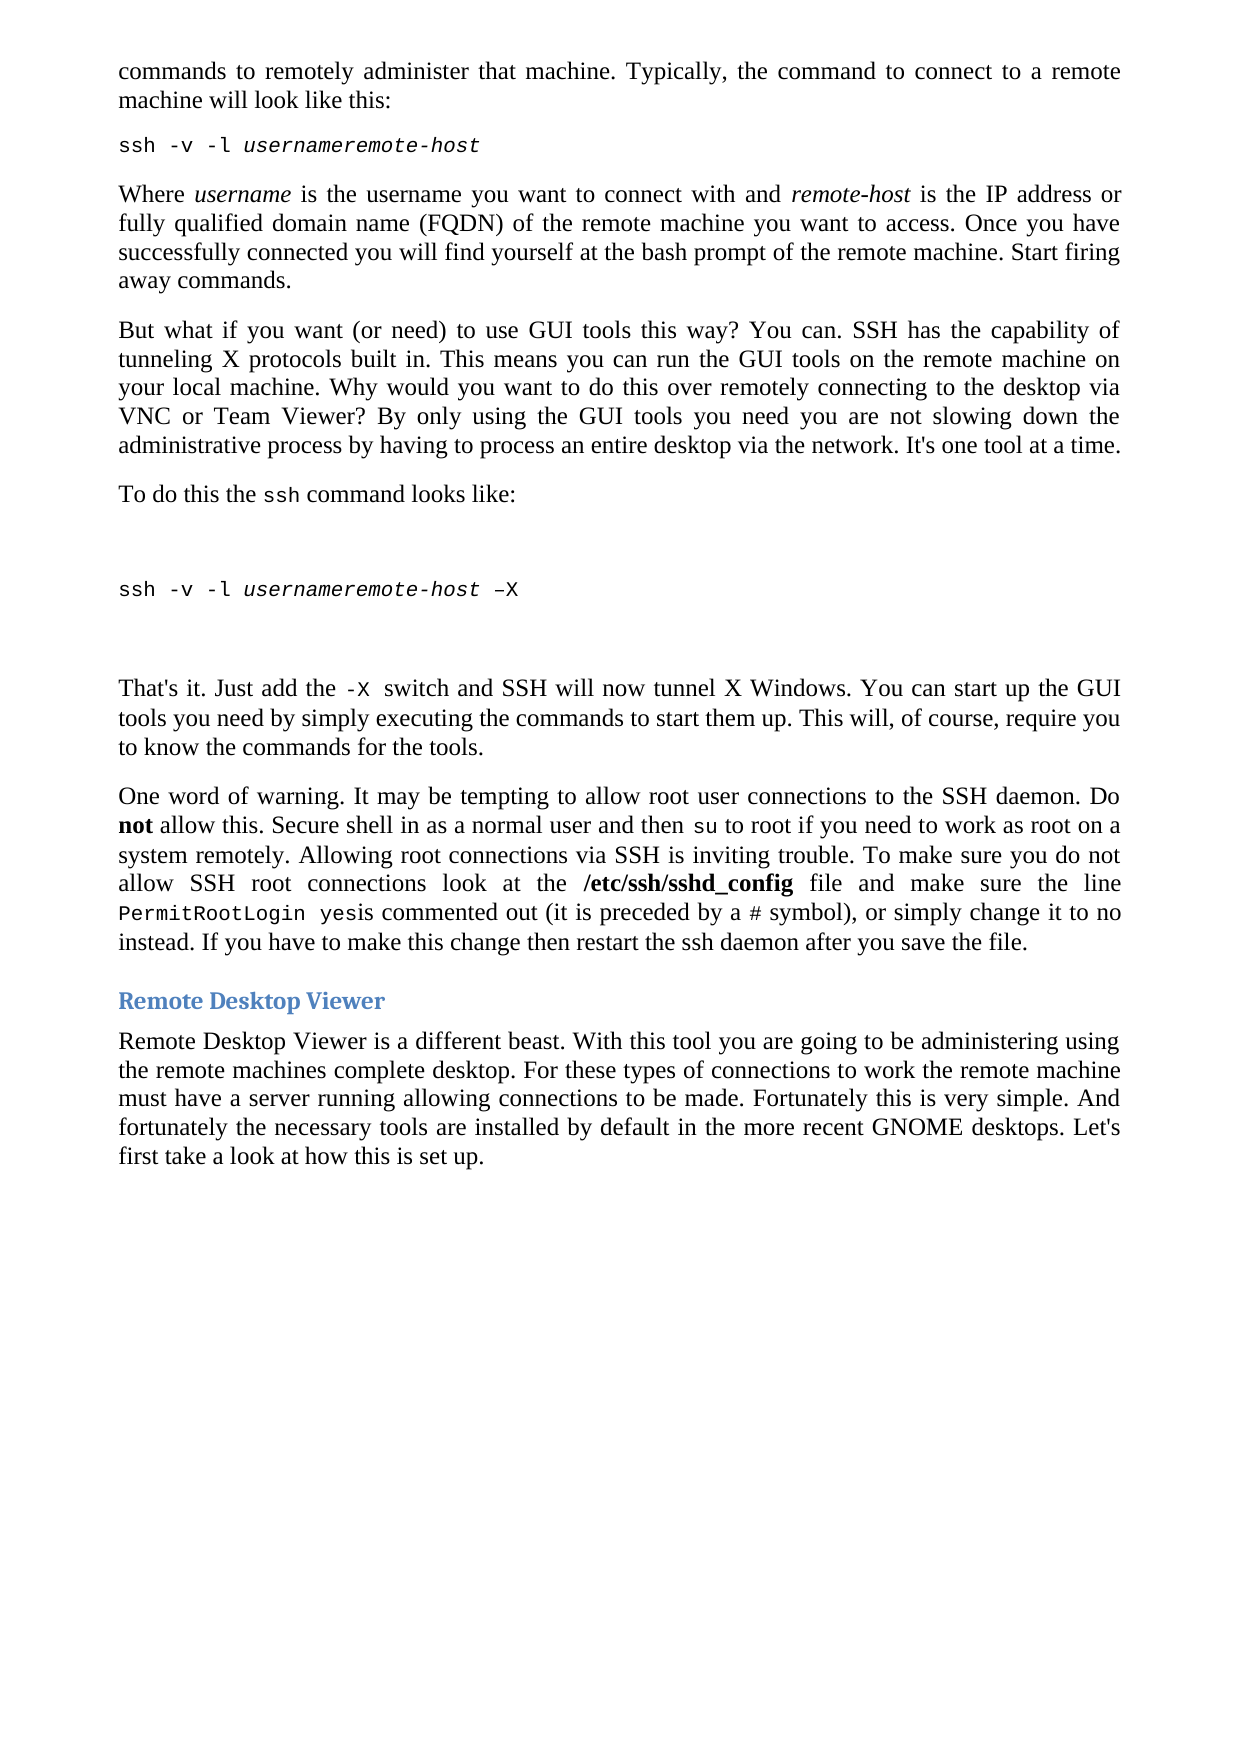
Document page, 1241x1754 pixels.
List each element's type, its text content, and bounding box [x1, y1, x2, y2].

text ssh -v -l usernameremote-host [118, 134, 1122, 158]
text But what if you want (or need) to use GUI tools this way? You can. SSH has the capability of tunneling X protocols built in. This means you can run the GUI tools on the remote machine on your local machine. Why would you want to do this over remotely connecting to the desktop via VNC or Team Viewer? By only using the GUI tools you need you are not slowing down the administrative process by having to process an entire desktop via the network. It's one tool at a time. [118, 315, 1122, 459]
text To do this the ssh command looks like: [118, 479, 1122, 509]
text ssh -v -l usernameremote-host –X [118, 579, 1122, 603]
text commands to remotely administer that machine. Typically, the command to connect to a remote machine will look like this: [118, 56, 1122, 114]
text That's it. Just add the -X switch and SSH will now tunnel X Windows. You can start up the GUI tools you need by simply executing the commands to start them up. This will, of course, require you to know the commands for the tools. [118, 673, 1122, 761]
text One word of warning. It may be tempting to allow root user connections to the SSH daemon. Do not allow this. Secure shell in as a normal user and then su to root if you need to work as root on a system remotely. Allowing root connections via SSH is inviting trouble. To make sure you do not allow SSH root connections look at the /etc/ssh/sshd_config file and make sure the line PermitRootLogin yesis commented out (it is preceded by a # symbol), or simply change it to no instead. If you have to make this change then restart the ssh daemon after you save the file. [118, 781, 1122, 956]
text Remote Desktop Viewer is a different beast. With this tool you are going to be administering using the remote machines complete desktop. For these types of connections to work the remote machine must have a server running allowing connections to be made. Fortunately this is very simple. And fortunately the necessary tools are installed by default in the more recent GNOME desktops. Let's first take a look at how this is set up. [118, 1026, 1122, 1170]
subtitle Remote Desktop Viewer [118, 987, 1122, 1016]
text Where username is the username you want to connect with and remote-host is the IP address or fully qualified domain name (FQDN) of the remote machine you want to access. Once you have successfully connected you will find yourself at the bash prompt of the remote machine. Start firing away commands. [118, 179, 1122, 294]
